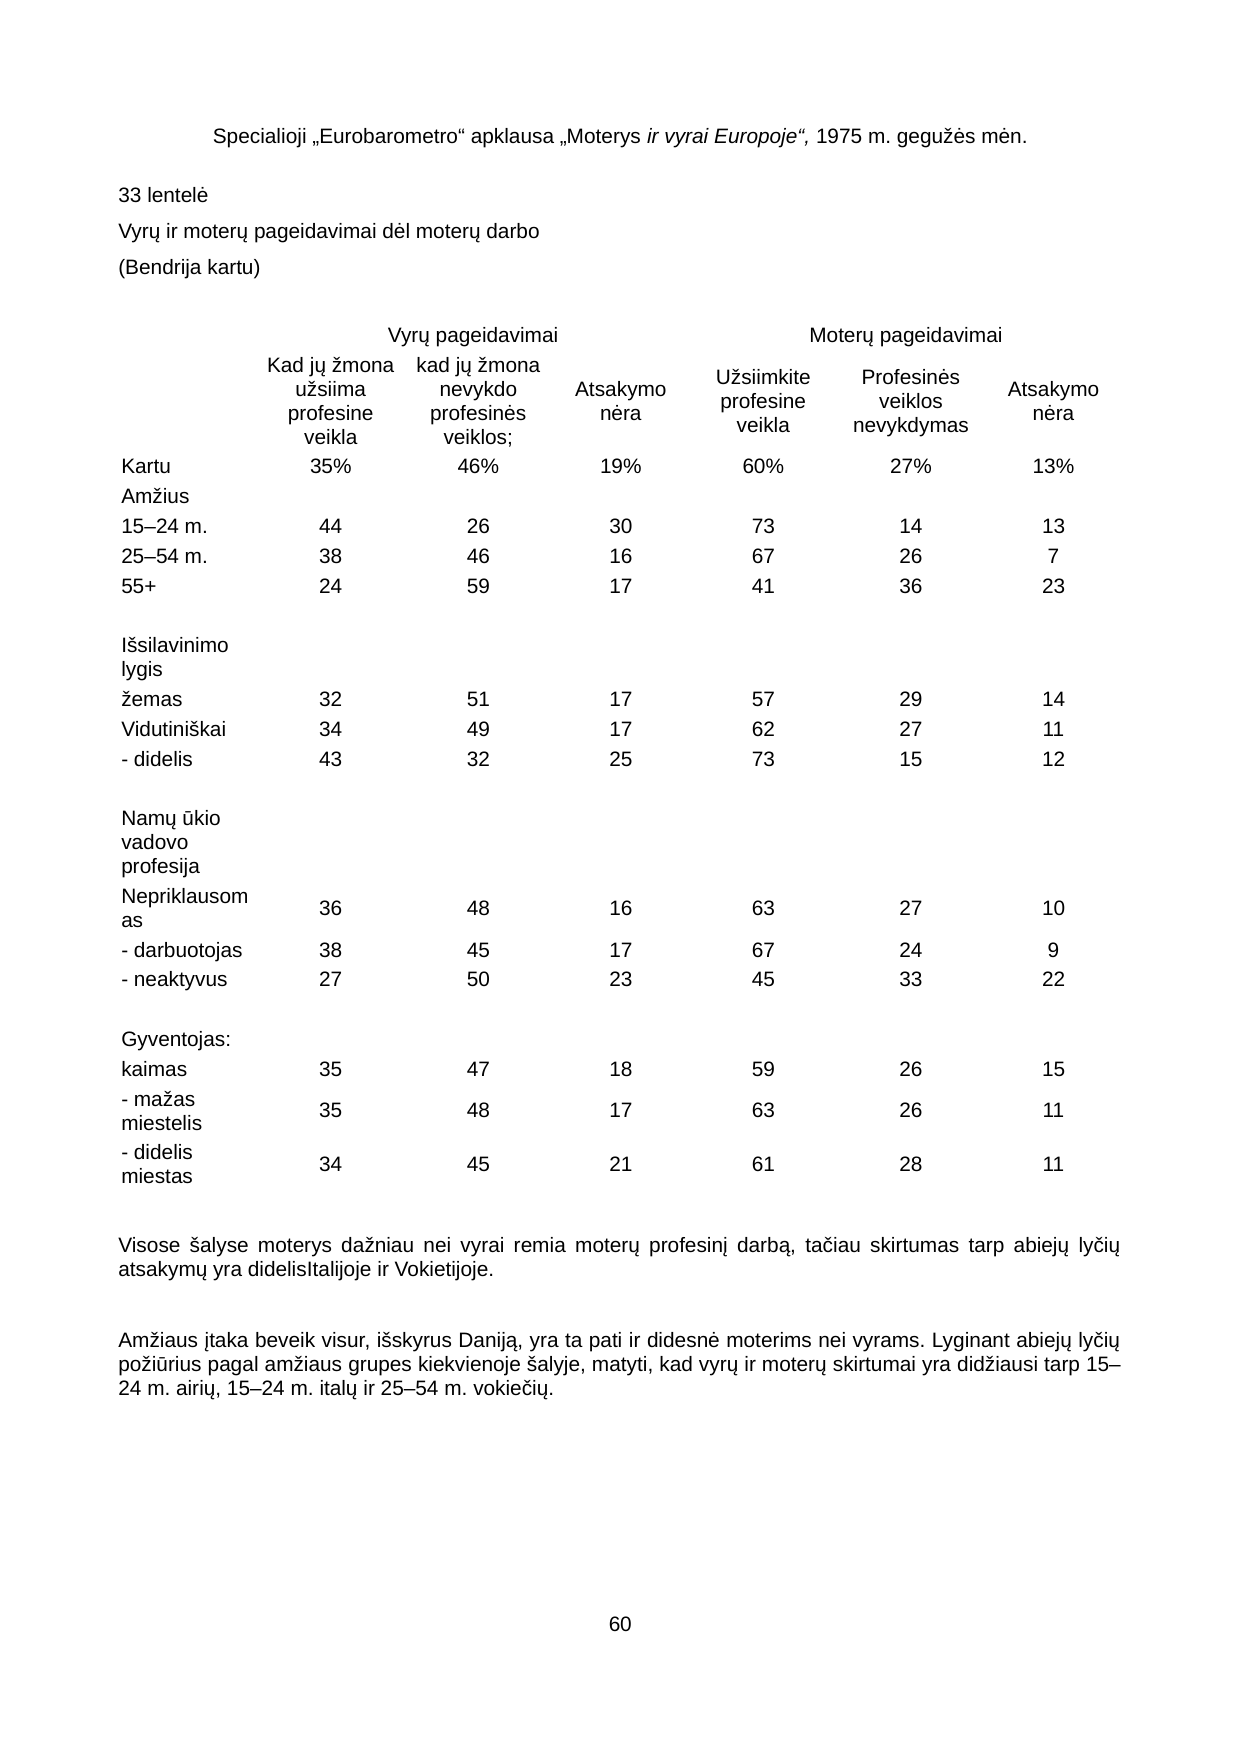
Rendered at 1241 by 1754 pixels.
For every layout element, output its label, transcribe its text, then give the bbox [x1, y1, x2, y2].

table_cell 59 [404, 571, 552, 600]
table_cell 60% [689, 451, 837, 481]
table_cell 27 [257, 964, 404, 994]
table_cell [404, 481, 552, 511]
table_cell 26 [837, 1084, 984, 1137]
table_cell [689, 994, 837, 1024]
table_cell 26 [404, 511, 552, 541]
table_cell 14 [837, 511, 984, 541]
table_cell 41 [689, 571, 837, 600]
table_header Vyrų pageidavimai [257, 320, 689, 350]
table_cell 50 [404, 964, 552, 994]
table_cell 9 [985, 935, 1122, 964]
table_cell 36 [257, 881, 404, 934]
table_cell 11 [985, 714, 1122, 743]
table_cell [118, 600, 257, 630]
table_cell [404, 773, 552, 803]
table_cell 43 [257, 744, 404, 773]
table_cell 19% [552, 451, 689, 481]
table_cell 73 [689, 511, 837, 541]
table_cell 27 [837, 881, 984, 934]
table_cell 46% [404, 451, 552, 481]
table_cell [552, 773, 689, 803]
table_cell [689, 773, 837, 803]
table_cell [257, 994, 404, 1024]
table_cell [118, 773, 257, 803]
table_header Moterų pageidavimai [689, 320, 1122, 350]
table_cell 48 [404, 1084, 552, 1137]
table_cell [985, 600, 1122, 630]
table_cell 59 [689, 1054, 837, 1083]
table_cell 49 [404, 714, 552, 743]
table_cell 63 [689, 881, 837, 934]
table_cell [552, 600, 689, 630]
table_cell 17 [552, 714, 689, 743]
table_cell Atsakymo nėra [985, 350, 1122, 451]
table_cell - neaktyvus [118, 964, 257, 994]
table_cell [404, 803, 552, 881]
table_cell [837, 630, 984, 684]
table_cell 26 [837, 541, 984, 571]
table_cell [837, 1024, 984, 1054]
table_cell 67 [689, 541, 837, 571]
table_cell Namų ūkio vadovo profesija [118, 803, 257, 881]
table_cell [985, 630, 1122, 684]
table_cell 17 [552, 935, 689, 964]
text Vyrų ir moterų pageidavimai dėl moterų darbo [118, 219, 1122, 243]
table_cell Užsiimkite profesine veikla [689, 350, 837, 451]
table_cell 11 [985, 1137, 1122, 1191]
table_cell 63 [689, 1084, 837, 1137]
table_cell 48 [404, 881, 552, 934]
table_cell Gyventojas: [118, 1024, 257, 1054]
table_cell [552, 803, 689, 881]
table_cell 35 [257, 1084, 404, 1137]
table_cell - mažas miestelis [118, 1084, 257, 1137]
table_cell [257, 481, 404, 511]
table_cell 15–24 m. [118, 511, 257, 541]
table_cell 27 [837, 714, 984, 743]
table_cell [552, 994, 689, 1024]
table_cell 35% [257, 451, 404, 481]
table_cell 44 [257, 511, 404, 541]
table_cell [404, 600, 552, 630]
table_cell 36 [837, 571, 984, 600]
table_cell 21 [552, 1137, 689, 1191]
table_cell [404, 994, 552, 1024]
table_cell 13% [985, 451, 1122, 481]
table_cell 57 [689, 684, 837, 714]
table_cell 45 [689, 964, 837, 994]
table_cell [985, 481, 1122, 511]
table_cell 12 [985, 744, 1122, 773]
table_cell 14 [985, 684, 1122, 714]
table_cell 46 [404, 541, 552, 571]
table_cell [689, 600, 837, 630]
table_cell 16 [552, 541, 689, 571]
table_cell 23 [552, 964, 689, 994]
table_cell 24 [837, 935, 984, 964]
table_cell kad jų žmona nevykdo profesinės veiklos; [404, 350, 552, 451]
table_cell 24 [257, 571, 404, 600]
table_cell [689, 481, 837, 511]
table_cell 16 [552, 881, 689, 934]
table_cell 15 [985, 1054, 1122, 1083]
table_cell žemas [118, 684, 257, 714]
table_cell kaimas [118, 1054, 257, 1083]
table_cell Nepriklausomas [118, 881, 257, 934]
table_cell [837, 803, 984, 881]
text Visose šalyse moterys dažniau nei vyrai remia moterų profesinį darbą, tačiau skirtumas tarp abiejų lyčių atsakymų yra didelisItalijoje ir Vokietijoje. [118, 1232, 1122, 1280]
table_cell 67 [689, 935, 837, 964]
text 33 lentelė [118, 183, 1122, 207]
table_cell 7 [985, 541, 1122, 571]
table_cell 29 [837, 684, 984, 714]
table_cell Atsakymo nėra [552, 350, 689, 451]
table_cell 51 [404, 684, 552, 714]
table_cell [257, 803, 404, 881]
table_cell 10 [985, 881, 1122, 934]
table_cell 27% [837, 451, 984, 481]
table_cell 32 [404, 744, 552, 773]
table_cell 34 [257, 1137, 404, 1191]
table_cell [985, 994, 1122, 1024]
table_cell 22 [985, 964, 1122, 994]
table_cell 30 [552, 511, 689, 541]
table_cell [118, 994, 257, 1024]
text Amžiaus įtaka beveik visur, išskyrus Daniją, yra ta pati ir didesnė moterims nei vyrams. Lyginant abiejų lyčių požiūrius pagal amžiaus grupes kiekvienoje šalyje, matyti, kad vyrų ir moterų skirtumai yra didžiausi tarp 15–24 m. airių, 15–24 m. italų ir 25–54 m. vokiečių. [118, 1328, 1122, 1399]
table_cell 17 [552, 1084, 689, 1137]
table_cell [257, 600, 404, 630]
table_cell Išsilavinimo lygis [118, 630, 257, 684]
table_cell [985, 773, 1122, 803]
table_cell [552, 630, 689, 684]
table_cell Amžius [118, 481, 257, 511]
table_cell 23 [985, 571, 1122, 600]
table_cell Kartu [118, 451, 257, 481]
table_cell [837, 481, 984, 511]
table_cell [985, 803, 1122, 881]
table_cell 17 [552, 571, 689, 600]
table_cell 13 [985, 511, 1122, 541]
table_cell [257, 773, 404, 803]
table_cell [257, 1024, 404, 1054]
table_cell 15 [837, 744, 984, 773]
table_cell 11 [985, 1084, 1122, 1137]
table_cell 34 [257, 714, 404, 743]
table_cell 61 [689, 1137, 837, 1191]
table_cell 32 [257, 684, 404, 714]
table_cell [404, 1024, 552, 1054]
table_cell - didelis [118, 744, 257, 773]
table_cell 62 [689, 714, 837, 743]
table_cell - didelis miestas [118, 1137, 257, 1191]
table_cell [837, 994, 984, 1024]
table_cell [689, 630, 837, 684]
table_cell - darbuotojas [118, 935, 257, 964]
table_cell [689, 803, 837, 881]
table_cell 25–54 m. [118, 541, 257, 571]
table_cell [552, 1024, 689, 1054]
table_cell [118, 350, 257, 451]
table_cell 73 [689, 744, 837, 773]
table_cell 18 [552, 1054, 689, 1083]
table_cell [552, 481, 689, 511]
table_cell 25 [552, 744, 689, 773]
table_cell [404, 630, 552, 684]
table_cell 26 [837, 1054, 984, 1083]
table_cell 45 [404, 1137, 552, 1191]
table_cell Profesinės veiklos nevykdymas [837, 350, 984, 451]
table_header [118, 320, 257, 350]
table_cell 38 [257, 541, 404, 571]
table_cell Kad jų žmona užsiima profesine veikla [257, 350, 404, 451]
table_cell [985, 1024, 1122, 1054]
table_cell [837, 773, 984, 803]
table_cell [689, 1024, 837, 1054]
table_cell 33 [837, 964, 984, 994]
text (Bendrija kartu) [118, 254, 1122, 278]
table_cell [837, 600, 984, 630]
table_cell Vidutiniškai [118, 714, 257, 743]
table_cell 28 [837, 1137, 984, 1191]
table_cell 35 [257, 1054, 404, 1083]
table_cell 17 [552, 684, 689, 714]
table_cell 55+ [118, 571, 257, 600]
table_cell 47 [404, 1054, 552, 1083]
table_cell 38 [257, 935, 404, 964]
table_cell [257, 630, 404, 684]
table_cell 45 [404, 935, 552, 964]
